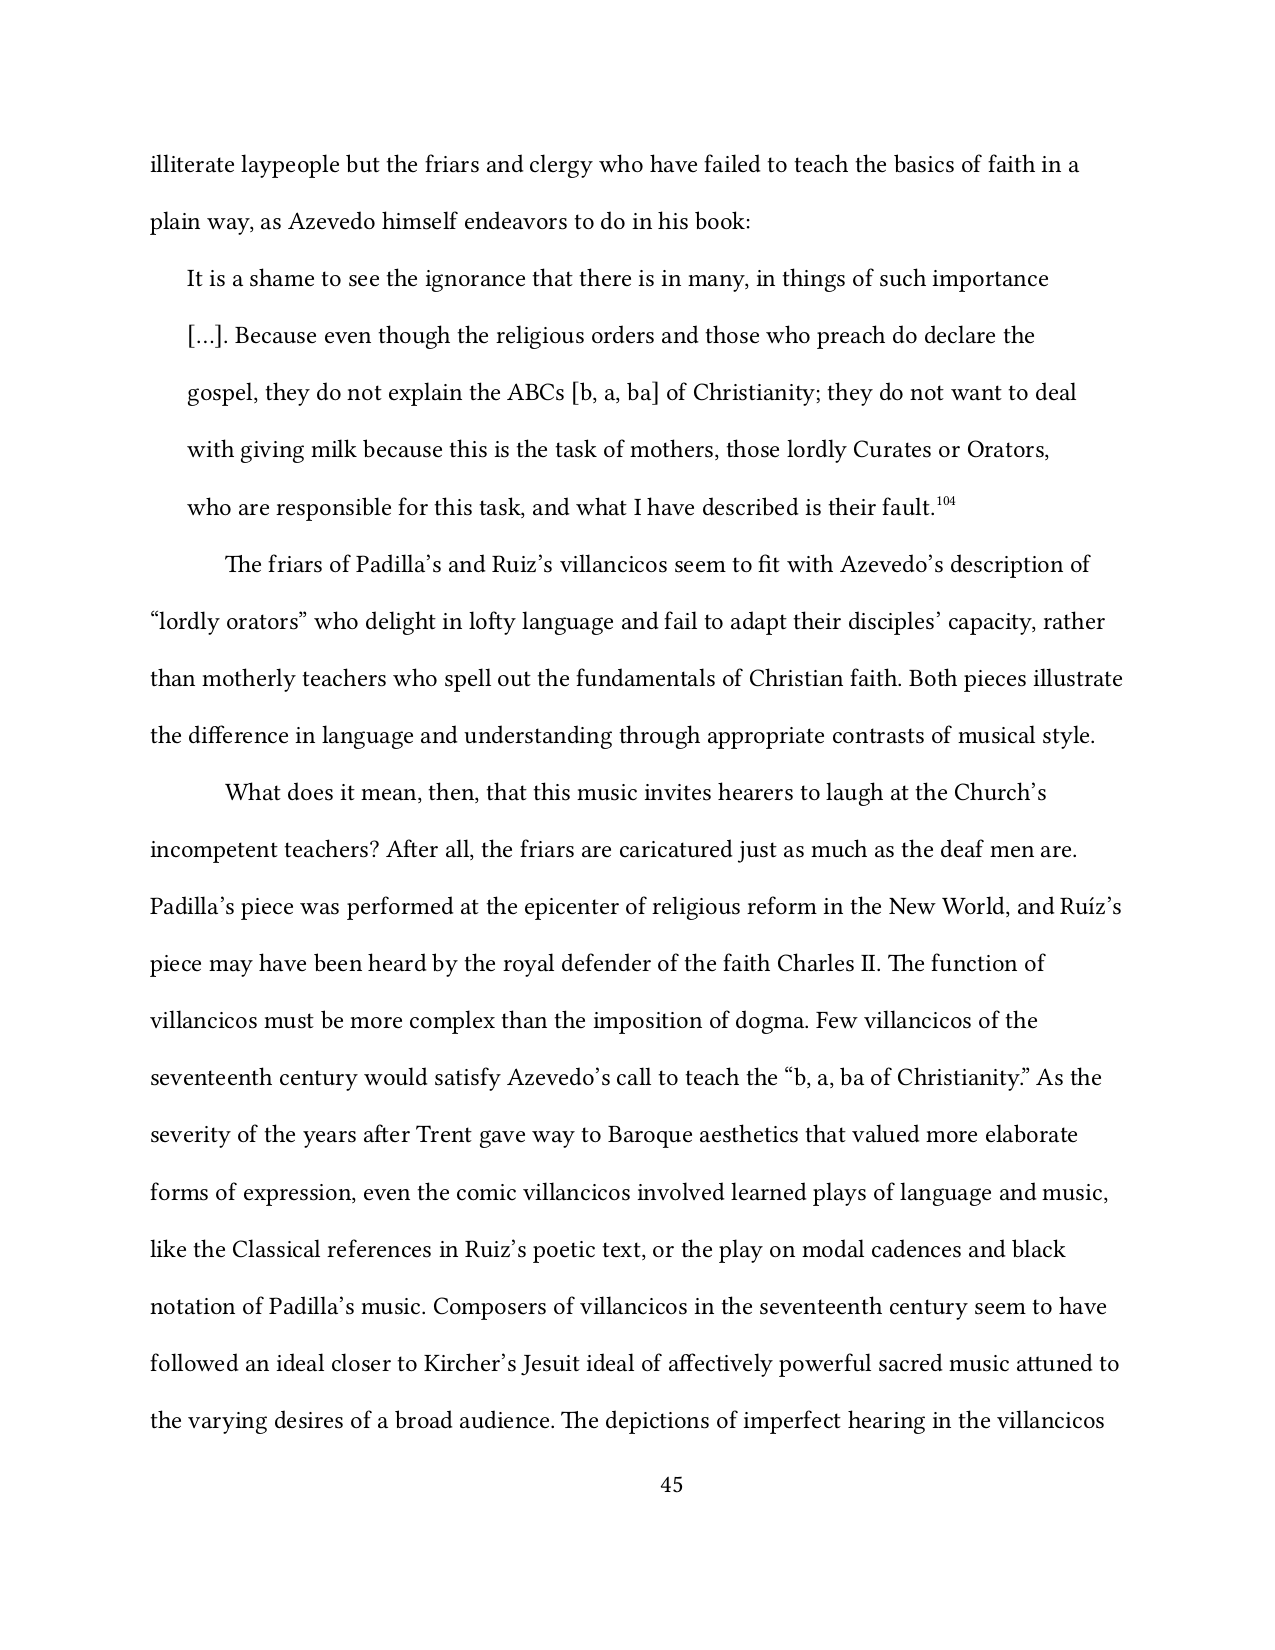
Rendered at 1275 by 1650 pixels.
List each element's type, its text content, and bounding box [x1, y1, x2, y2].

text The friars of Padilla’s and Ruiz’s villancicos seem to fit with Azevedo’s description of “lordly orators” who delight in lofty language and fail to adapt their disciples’ capacity, rather than motherly teachers who spell out the fundamentals of Christian faith. Both pieces illustrate the difference in language and understanding through appropriate contrasts of musical style. [150, 549, 1125, 749]
text What does it mean, then, that this music invites hearers to laugh at the Church’s incompetent teachers? After all, the friars are caricatured just as much as the deaf men are. Padilla’s piece was performed at the epicenter of religious reform in the New World, and Ruíz’s piece may have been heard by the royal defender of the faith Charles II. The function of villancicos must be more complex than the imposition of dogma. Few villancicos of the seventeenth century would satisfy Azevedo’s call to teach the “b, a, ba of Christianity.” As the severity of the years after Trent gave way to Baroque aesthetics that valued more elaborate forms of expression, even the comic villancicos involved learned plays of language and music, like the Classical references in Ruiz’s poetic text, or the play on modal cadences and black notation of Padilla’s music. Composers of villancicos in the seventeenth century seem to have followed an ideal closer to Kircher’s Jesuit ideal of affectively powerful sacred music attuned to the varying desires of a broad audience. The depictions of imperfect hearing in the villancicos [150, 778, 1125, 1434]
text It is a shame to see the ignorance that there is in many, in things of such importance […]. Because even though the religious orders and those who preach do declare the gospel, they do not explain the ABCs [b, a, ba] of Christianity; they do not want to deal with giving milk because this is the task of mothers, those lordly Curates or Orators, who are responsible for this task, and what I have described is their fault. [187, 264, 1087, 521]
text illiterate laypeople but the friars and clergy who have failed to teach the basics of faith in a plain way, as Azevedo himself endeavors to do in his book: [150, 150, 1125, 236]
